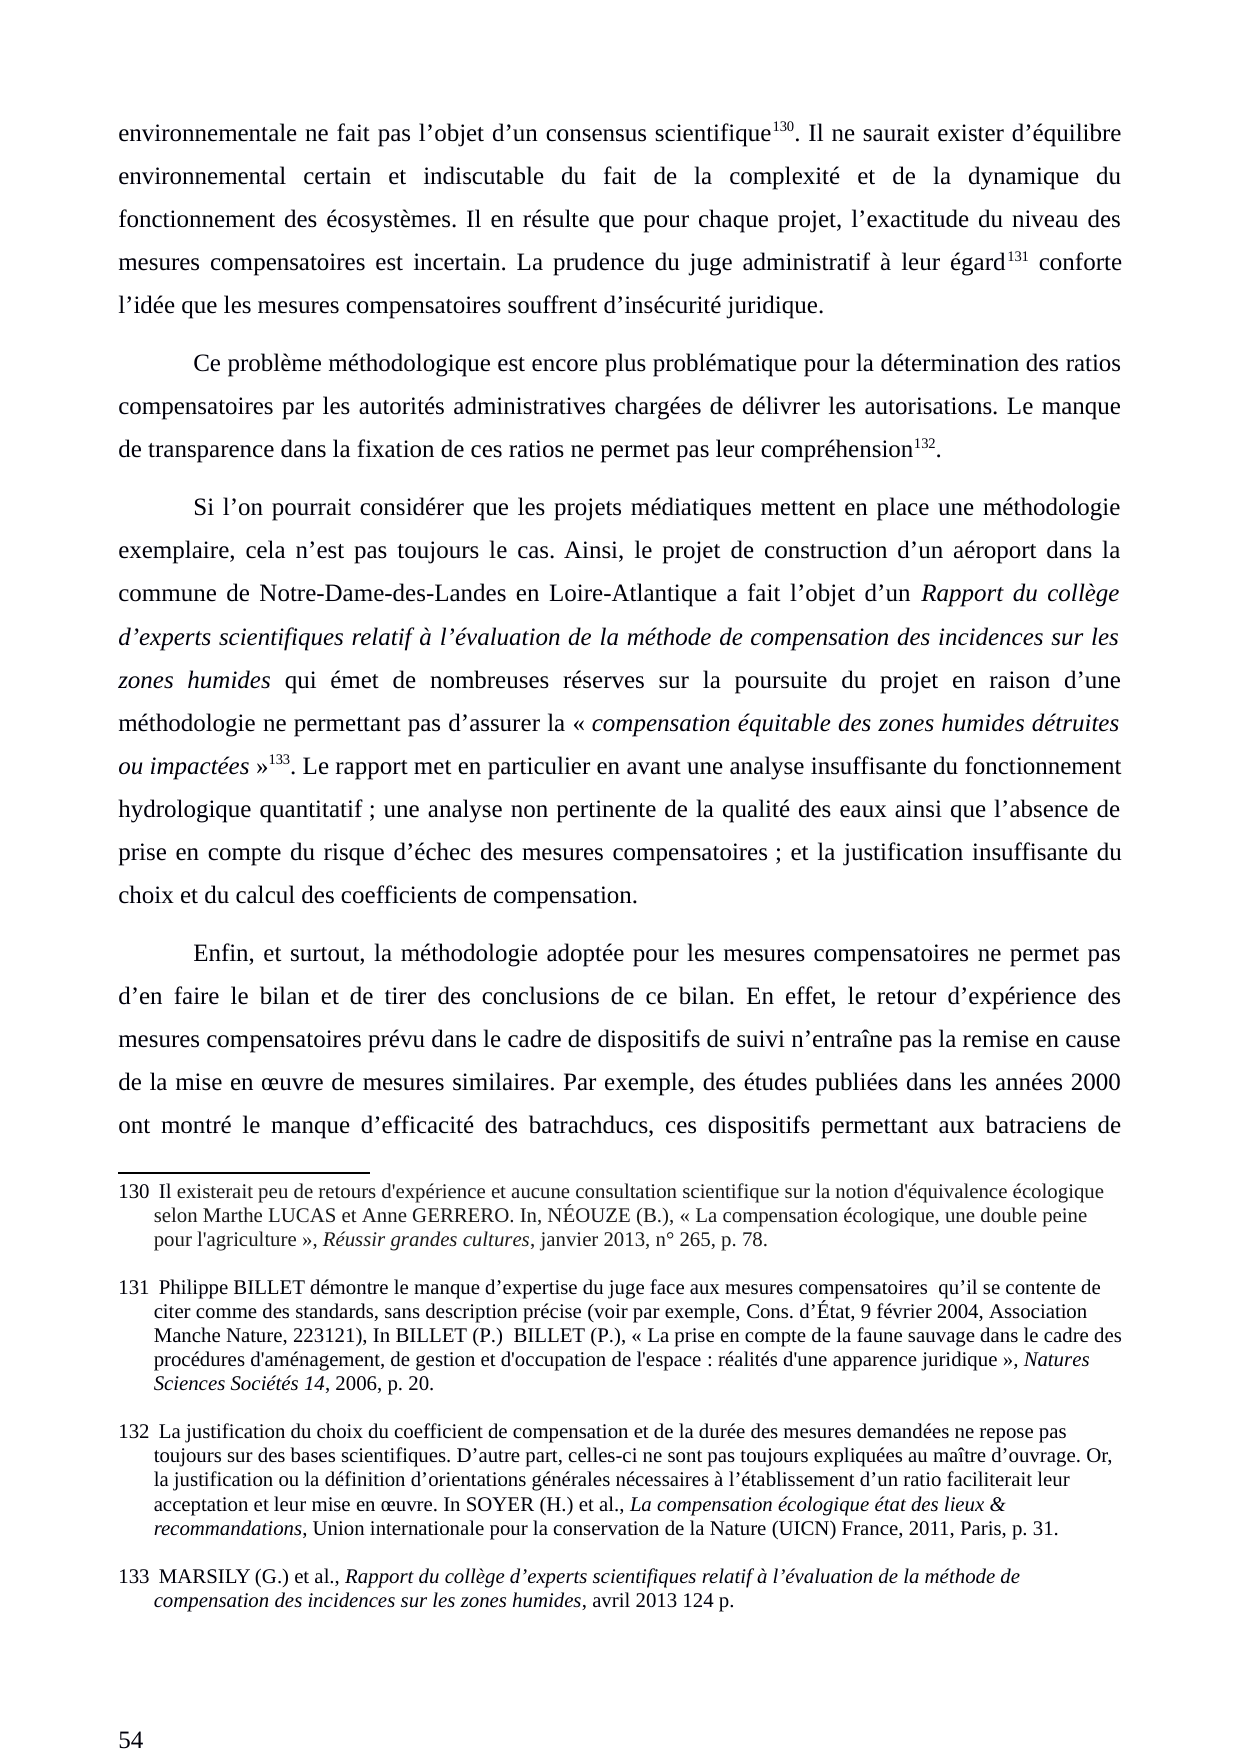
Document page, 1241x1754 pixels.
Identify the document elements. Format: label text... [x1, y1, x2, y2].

text Philippe BILLET démontre le manque d’expertise du juge face aux mesures compensatoires qu’il se contente de citer comme des standards, sans description précise (voir par exemple, Cons. d’État, 9 février 2004, Association Manche Nature, 223121), In BILLET (P.) BILLET (P.), « La prise en compte de la faune sauvage dans le cadre des procédures d'aménagement, de gestion et d'occupation de l'espace : réalités d'une apparence juridique », Natures Sciences Sociétés 14, 2006, p. 20. [118, 1275, 1122, 1395]
text La justification du choix du coefficient de compensation et de la durée des mesures demandées ne repose pas toujours sur des bases scientifiques. D’autre part, celles-ci ne sont pas toujours expliquées au maître d’ouvrage. Or, la justification ou la définition d’orientations générales nécessaires à l’établissement d’un ratio faciliterait leur acceptation et leur mise en œuvre. In SOYER (H.) et al., La compensation écologique état des lieux & recommandations, Union internationale pour la conservation de la Nature (UICN) France, 2011, Paris, p. 31. [118, 1419, 1122, 1539]
text Ce problème méthodologique est encore plus problématique pour la détermination des ratios compensatoires par les autorités administratives chargées de délivrer les autorisations. Le manque de transparence dans la fixation de ces ratios ne permet pas leur compréhension. [118, 348, 1122, 463]
text Si l’on pourrait considérer que les projets médiatiques mettent en place une méthodologie exemplaire, cela n’est pas toujours le cas. Ainsi, le projet de construction d’un aéroport dans la commune de Notre-Dame-des-Landes en Loire-Atlantique a fait l’objet d’un Rapport du collège d’experts scientifiques relatif à l’évaluation de la méthode de compensation des incidences sur les zones humides qui émet de nombreuses réserves sur la poursuite du projet en raison d’une méthodologie ne permettant pas d’assurer la « compensation équitable des zones humides détruites ou impactées ». Le rapport met en particulier en avant une analyse insuffisante du fonctionnement hydrologique quantitatif ; une analyse non pertinente de la qualité des eaux ainsi que l’absence de prise en compte du risque d’échec des mesures compensatoires ; et la justification insuffisante du choix et du calcul des coefficients de compensation. [118, 492, 1122, 909]
text Enfin, et surtout, la méthodologie adoptée pour les mesures compensatoires ne permet pas d’en faire le bilan et de tirer des conclusions de ce bilan. En effet, le retour d’expérience des mesures compensatoires prévu dans le cadre de dispositifs de suivi n’entraîne pas la remise en cause de la mise en œuvre de mesures similaires. Par exemple, des études publiées dans les années 2000 ont montré le manque d’efficacité des batrachducs, ces dispositifs permettant aux batraciens de [118, 938, 1122, 1139]
text Il existerait peu de retours d'expérience et aucune consultation scientifique sur la notion d'équivalence écologique selon Marthe LUCAS et Anne GERRERO. In, NÉOUZE (B.), « La compensation écologique, une double peine pour l'agriculture », Réussir grandes cultures, janvier 2013, n° 265, p. 78. [118, 1179, 1122, 1251]
text MARSILY (G.) et al., Rapport du collège d’experts scientifiques relatif à l’évaluation de la méthode de compensation des incidences sur les zones humides, avril 2013 124 p. [118, 1564, 1122, 1612]
text environnementale ne fait pas l’objet d’un consensus scientifique. Il ne saurait exister d’équilibre environnemental certain et indiscutable du fait de la complexité et de la dynamique du fonctionnement des écosystèmes. Il en résulte que pour chaque projet, l’exactitude du niveau des mesures compensatoires est incertain. La prudence du juge administratif à leur égard conforte l’idée que les mesures compensatoires souffrent d’insécurité juridique. [118, 118, 1122, 319]
